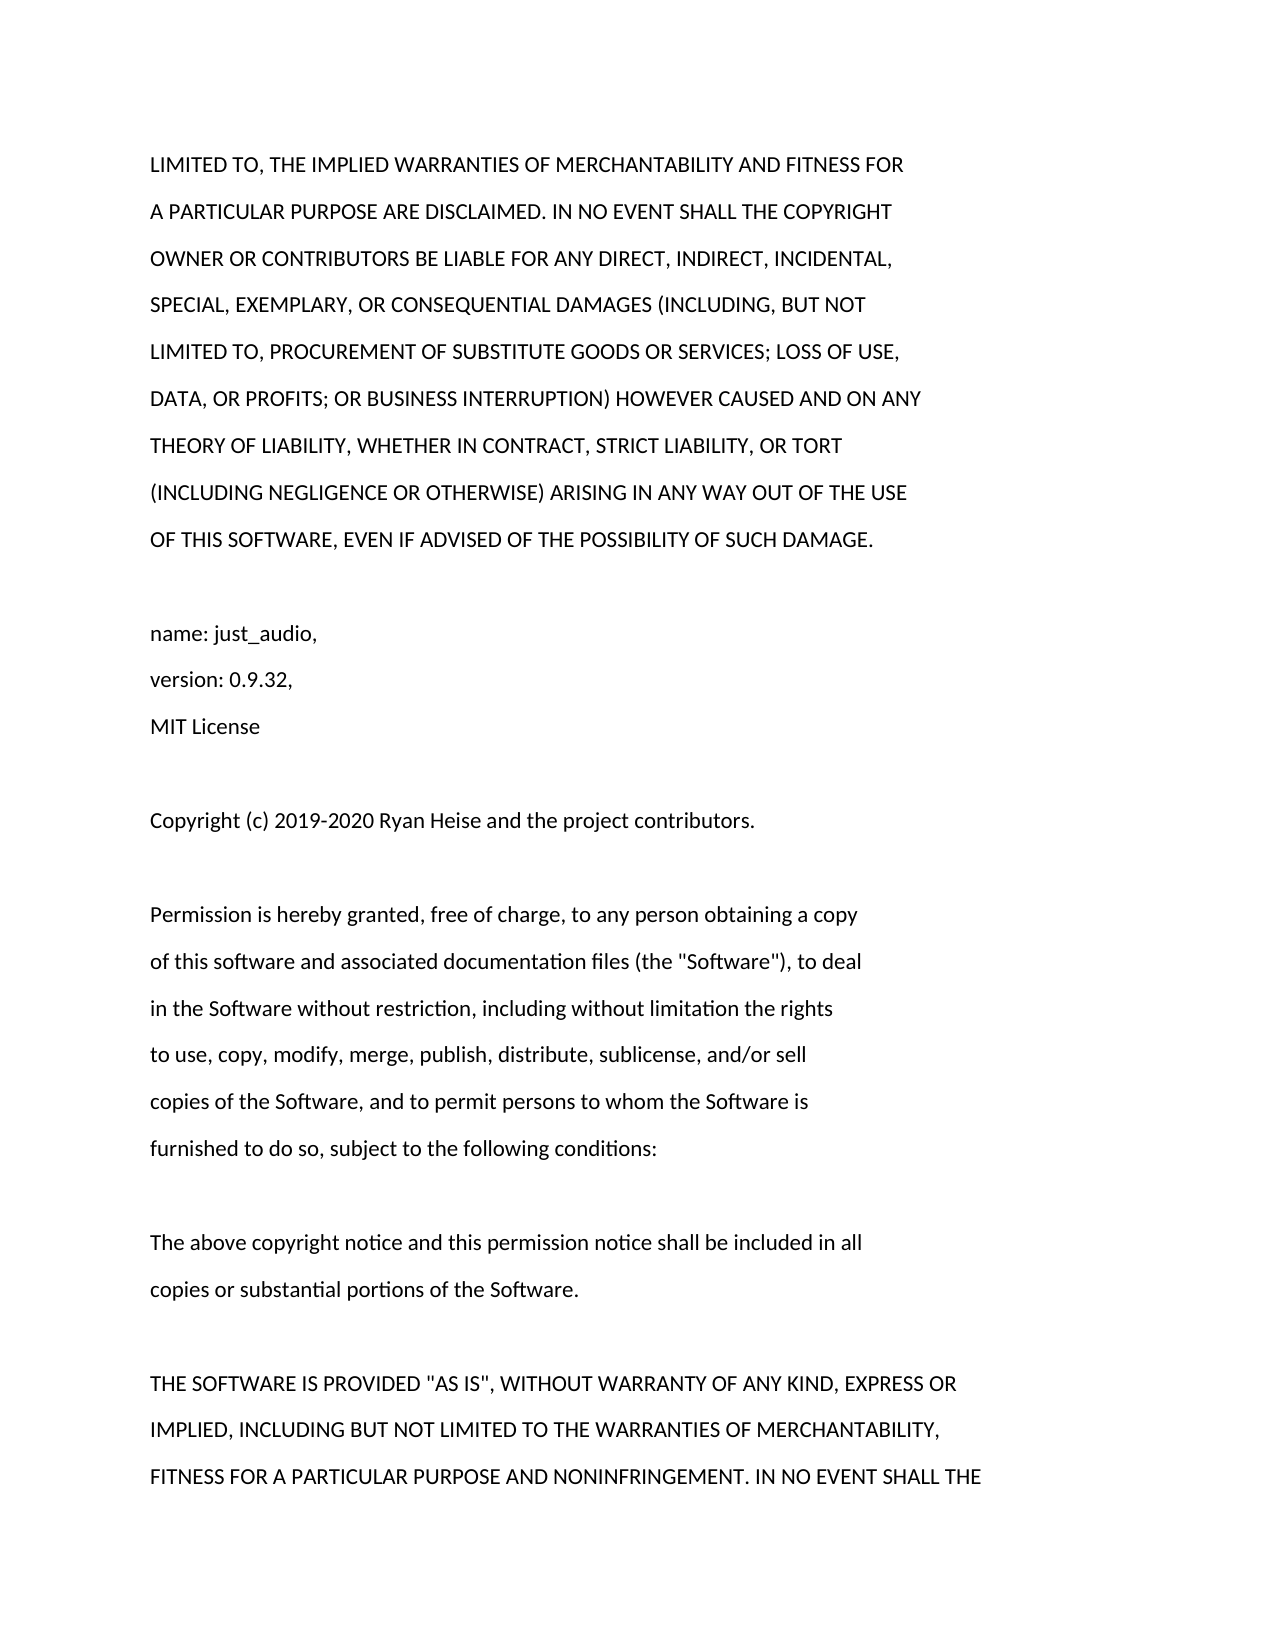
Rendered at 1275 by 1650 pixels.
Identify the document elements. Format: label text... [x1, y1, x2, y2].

text furnished to do so, subject to the following conditions: [150, 1134, 1125, 1162]
text OWNER OR CONTRIBUTORS BE LIABLE FOR ANY DIRECT, INDIRECT, INCIDENTAL, [150, 244, 1125, 272]
text LIMITED TO, THE IMPLIED WARRANTIES OF MERCHANTABILITY AND FITNESS FOR [150, 150, 1125, 178]
text THE SOFTWARE IS PROVIDED "AS IS", WITHOUT WARRANTY OF ANY KIND, EXPRESS OR [150, 1369, 1125, 1397]
text THEORY OF LIABILITY, WHETHER IN CONTRACT, STRICT LIABILITY, OR TORT [150, 431, 1125, 459]
text MIT License [150, 712, 1125, 741]
text LIMITED TO, PROCUREMENT OF SUBSTITUTE GOODS OR SERVICES; LOSS OF USE, [150, 337, 1125, 366]
text name: just_audio, [150, 619, 1125, 647]
text copies of the Software, and to permit persons to whom the Software is [150, 1087, 1125, 1116]
text copies or substantial portions of the Software. [150, 1275, 1125, 1303]
text A PARTICULAR PURPOSE ARE DISCLAIMED. IN NO EVENT SHALL THE COPYRIGHT [150, 197, 1125, 225]
text The above copyright notice and this permission notice shall be included in all [150, 1228, 1125, 1256]
text Copyright (c) 2019-2020 Ryan Heise and the project contributors. [150, 806, 1125, 834]
text (INCLUDING NEGLIGENCE OR OTHERWISE) ARISING IN ANY WAY OUT OF THE USE [150, 478, 1125, 506]
text FITNESS FOR A PARTICULAR PURPOSE AND NONINFRINGEMENT. IN NO EVENT SHALL THE [150, 1462, 1125, 1491]
text Permission is hereby granted, free of charge, to any person obtaining a copy [150, 900, 1125, 928]
text IMPLIED, INCLUDING BUT NOT LIMITED TO THE WARRANTIES OF MERCHANTABILITY, [150, 1416, 1125, 1444]
text version: 0.9.32, [150, 666, 1125, 694]
text OF THIS SOFTWARE, EVEN IF ADVISED OF THE POSSIBILITY OF SUCH DAMAGE. [150, 525, 1125, 553]
text DATA, OR PROFITS; OR BUSINESS INTERRUPTION) HOWEVER CAUSED AND ON ANY [150, 384, 1125, 412]
text of this software and associated documentation files (the "Software"), to deal [150, 947, 1125, 975]
text in the Software without restriction, including without limitation the rights [150, 994, 1125, 1022]
text SPECIAL, EXEMPLARY, OR CONSEQUENTIAL DAMAGES (INCLUDING, BUT NOT [150, 291, 1125, 319]
text to use, copy, modify, merge, publish, distribute, sublicense, and/or sell [150, 1041, 1125, 1069]
